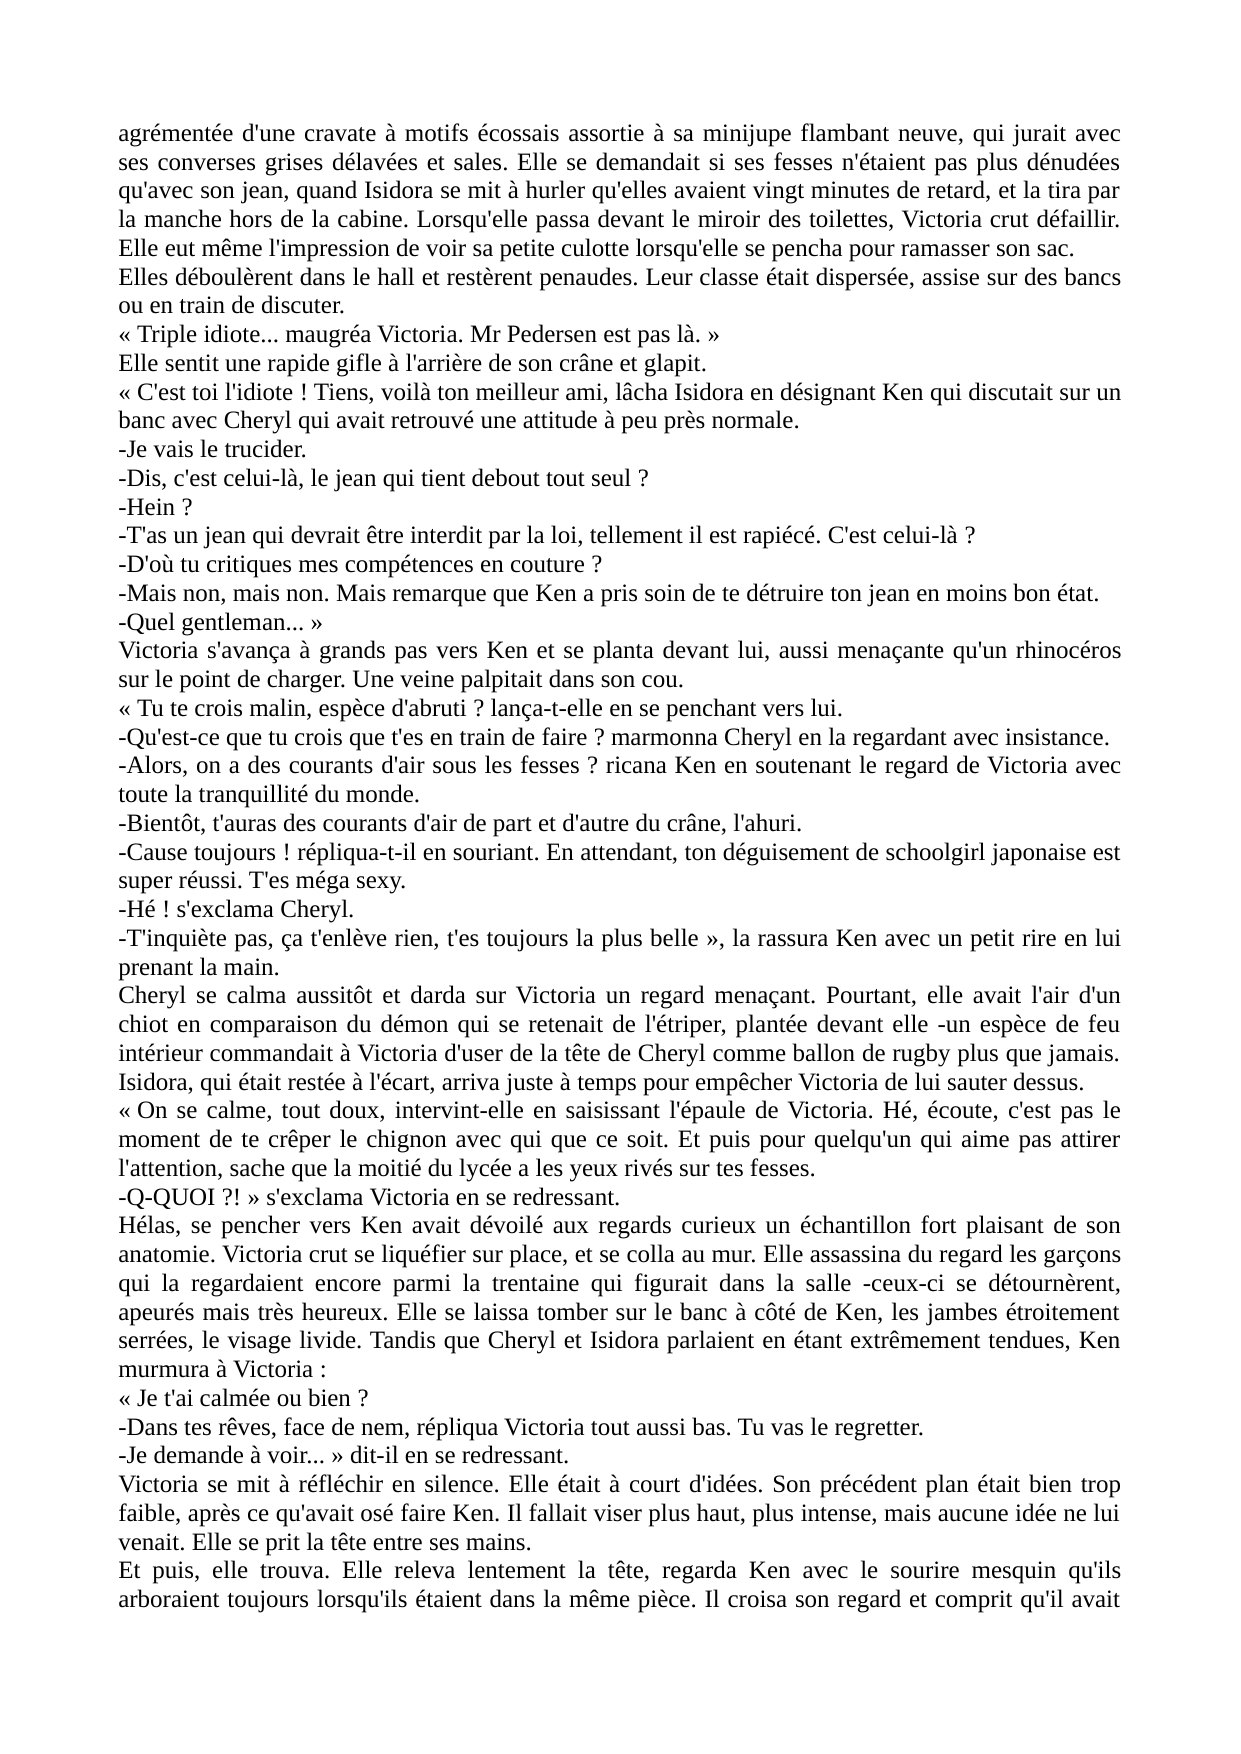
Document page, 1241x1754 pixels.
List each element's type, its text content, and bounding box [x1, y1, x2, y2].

text agrémentée d'une cravate à motifs écossais assortie à sa minijupe flambant neuve, qui jurait avec ses converses grises délavées et sales. Elle se demandait si ses fesses n'étaient pas plus dénudées qu'avec son jean, quand Isidora se mit à hurler qu'elles avaient vingt minutes de retard, et la tira par la manche hors de la cabine. Lorsqu'elle passa devant le miroir des toilettes, Victoria crut défaillir. Elle eut même l'impression de voir sa petite culotte lorsqu'elle se pencha pour ramasser son sac. [118, 118, 1122, 262]
text -Je demande à voir... » dit-il en se redressant. [118, 1441, 1122, 1469]
text -Quel gentleman... » [118, 607, 1122, 636]
text -Bientôt, t'auras des courants d'air de part et d'autre du crâne, l'ahuri. [118, 808, 1122, 837]
text Elle sentit une rapide gifle à l'arrière de son crâne et glapit. [118, 348, 1122, 377]
text « Tu te crois malin, espèce d'abruti ? lança-t-elle en se penchant vers lui. [118, 693, 1122, 722]
text -Qu'est-ce que tu crois que t'es en train de faire ? marmonna Cheryl en la regardant avec insistance. [118, 722, 1122, 751]
text -Je vais le trucider. [118, 434, 1122, 463]
text -Cause toujours ! répliqua-t-il en souriant. En attendant, ton déguisement de schoolgirl japonaise est super réussi. T'es méga sexy. [118, 837, 1122, 894]
text -Q-QUOI ?! » s'exclama Victoria en se redressant. [118, 1182, 1122, 1211]
text « On se calme, tout doux, intervint-elle en saisissant l'épaule de Victoria. Hé, écoute, c'est pas le moment de te crêper le chignon avec qui que ce soit. Et puis pour quelqu'un qui aime pas attirer l'attention, sache que la moitié du lycée a les yeux rivés sur tes fesses. [118, 1096, 1122, 1182]
text « C'est toi l'idiote ! Tiens, voilà ton meilleur ami, lâcha Isidora en désignant Ken qui discutait sur un banc avec Cheryl qui avait retrouvé une attitude à peu près normale. [118, 377, 1122, 434]
text Hélas, se pencher vers Ken avait dévoilé aux regards curieux un échantillon fort plaisant de son anatomie. Victoria crut se liquéfier sur place, et se colla au mur. Elle assassina du regard les garçons qui la regardaient encore parmi la trentaine qui figurait dans la salle -ceux-ci se détournèrent, apeurés mais très heureux. Elle se laissa tomber sur le banc à côté de Ken, les jambes étroitement serrées, le visage livide. Tandis que Cheryl et Isidora parlaient en étant extrêmement tendues, Ken murmura à Victoria : [118, 1211, 1122, 1383]
text -T'inquiète pas, ça t'enlève rien, t'es toujours la plus belle », la rassura Ken avec un petit rire en lui prenant la main. [118, 923, 1122, 981]
text -T'as un jean qui devrait être interdit par la loi, tellement il est rapiécé. C'est celui-là ? [118, 521, 1122, 549]
text -Hé ! s'exclama Cheryl. [118, 894, 1122, 923]
text « Triple idiote... maugréa Victoria. Mr Pedersen est pas là. » [118, 319, 1122, 348]
text Victoria s'avança à grands pas vers Ken et se planta devant lui, aussi menaçante qu'un rhinocéros sur le point de charger. Une veine palpitait dans son cou. [118, 636, 1122, 693]
text Et puis, elle trouva. Elle releva lentement la tête, regarda Ken avec le sourire mesquin qu'ils arboraient toujours lorsqu'ils étaient dans la même pièce. Il croisa son regard et comprit qu'il avait [118, 1556, 1122, 1613]
text « Je t'ai calmée ou bien ? [118, 1383, 1122, 1412]
text -Dis, c'est celui-là, le jean qui tient debout tout seul ? [118, 463, 1122, 492]
text -D'où tu critiques mes compétences en couture ? [118, 549, 1122, 578]
text -Hein ? [118, 492, 1122, 521]
text Elles déboulèrent dans le hall et restèrent penaudes. Leur classe était dispersée, assise sur des bancs ou en train de discuter. [118, 262, 1122, 319]
text -Alors, on a des courants d'air sous les fesses ? ricana Ken en soutenant le regard de Victoria avec toute la tranquillité du monde. [118, 751, 1122, 808]
text Victoria se mit à réfléchir en silence. Elle était à court d'idées. Son précédent plan était bien trop faible, après ce qu'avait osé faire Ken. Il fallait viser plus haut, plus intense, mais aucune idée ne lui venait. Elle se prit la tête entre ses mains. [118, 1469, 1122, 1556]
text -Dans tes rêves, face de nem, répliqua Victoria tout aussi bas. Tu vas le regretter. [118, 1412, 1122, 1441]
text -Mais non, mais non. Mais remarque que Ken a pris soin de te détruire ton jean en moins bon état. [118, 578, 1122, 607]
text Cheryl se calma aussitôt et darda sur Victoria un regard menaçant. Pourtant, elle avait l'air d'un chiot en comparaison du démon qui se retenait de l'étriper, plantée devant elle -un espèce de feu intérieur commandait à Victoria d'user de la tête de Cheryl comme ballon de rugby plus que jamais. Isidora, qui était restée à l'écart, arriva juste à temps pour empêcher Victoria de lui sauter dessus. [118, 981, 1122, 1096]
